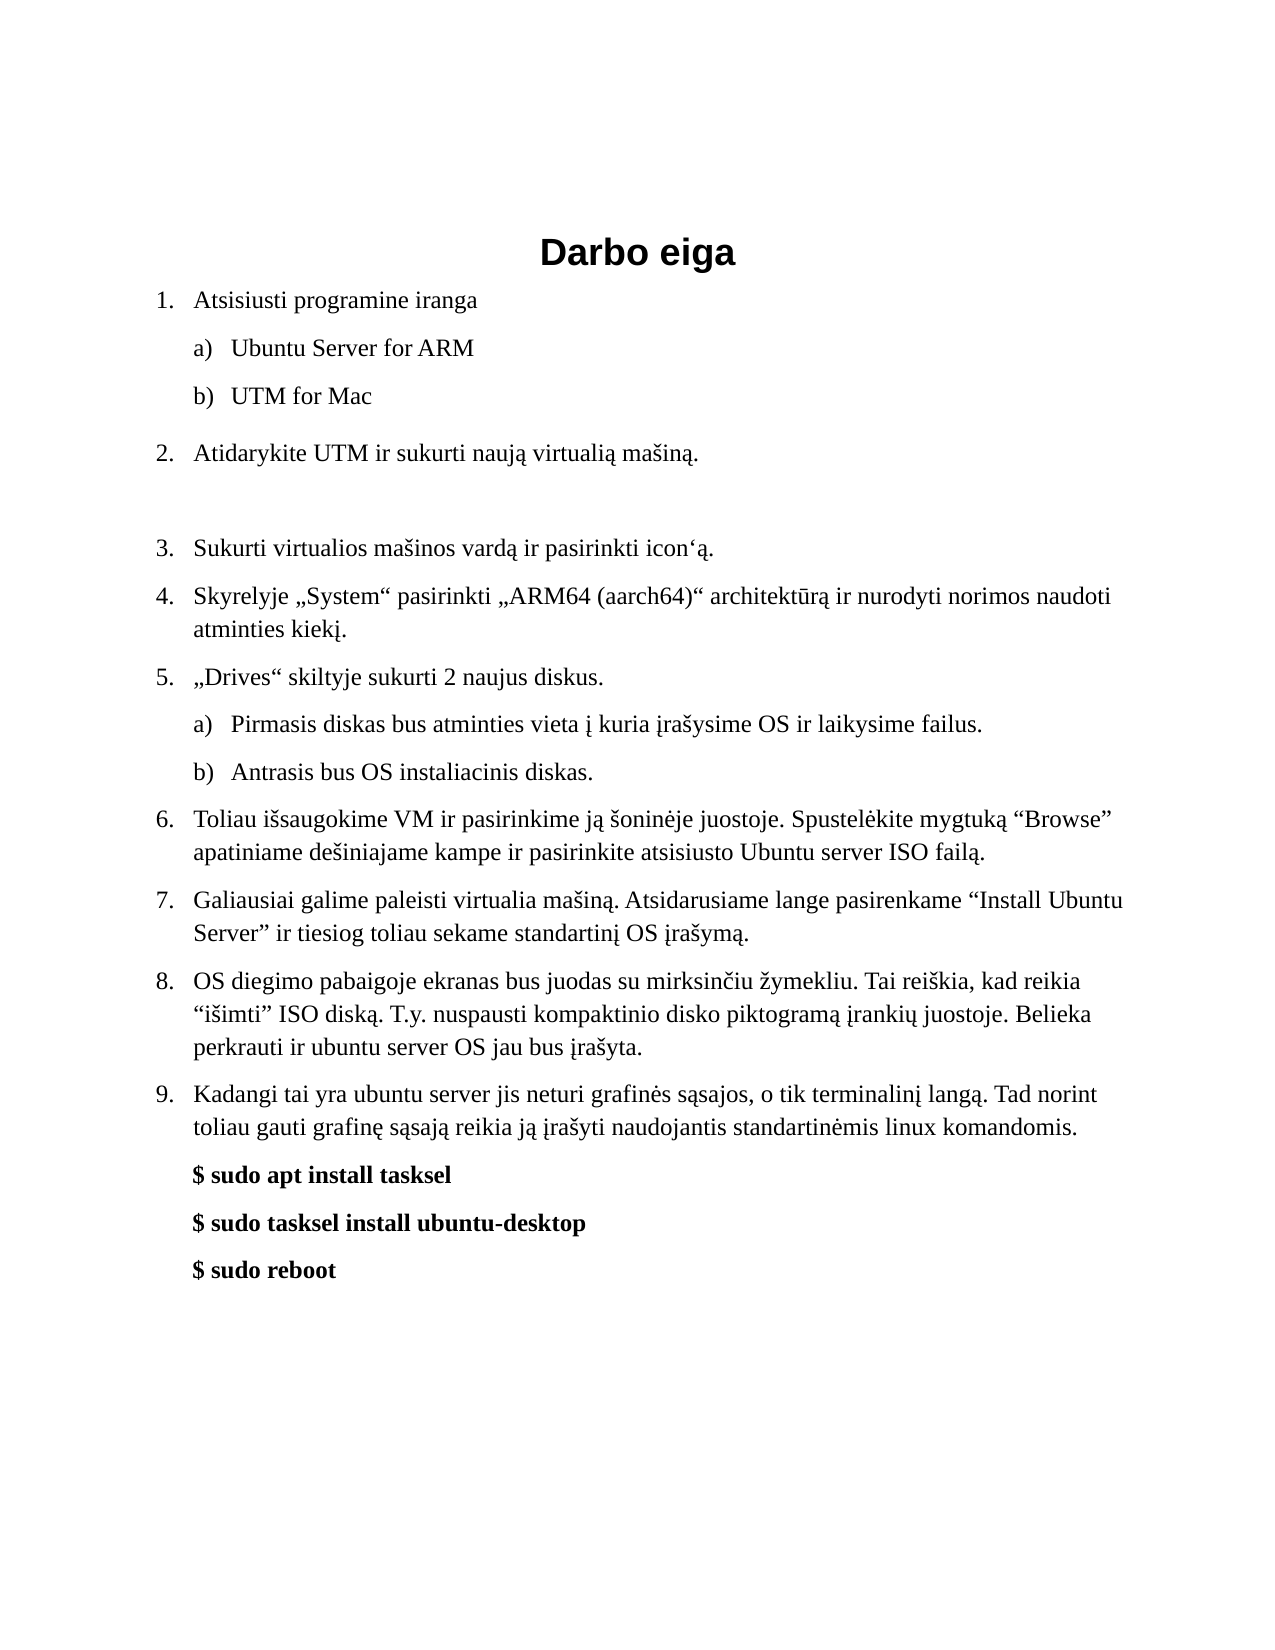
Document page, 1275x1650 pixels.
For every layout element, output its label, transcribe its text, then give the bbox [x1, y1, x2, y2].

subtitle Darbo eiga [118, 229, 1157, 273]
list UTM for Mac [193, 381, 1157, 409]
list Atsisiusti programine iranga [156, 286, 1157, 314]
list Kadangi tai yra ubuntu server jis neturi grafinės sąsajos, o tik terminalinį langą. Tad norint toliau gauti grafinę sąsają reikia ją įrašyti naudojantis standartinėmis linux komandomis. [156, 1079, 1157, 1141]
list Galiausiai galime paleisti virtualia mašiną. Atsidarusiame lange pasirenkame “Install Ubuntu Server” ir tiesiog toliau sekame standartinį OS įrašymą. [156, 885, 1157, 947]
list „Drives“ skiltyje sukurti 2 naujus diskus. [156, 662, 1157, 690]
text $ sudo apt install tasksel [118, 1160, 1157, 1189]
list Sukurti virtualios mašinos vardą ir pasirinkti icon‘ą. [156, 533, 1157, 562]
list Toliau išsaugokime VM ir pasirinkime ją šoninėje juostoje. Spustelėkite mygtuką “Browse” apatiniame dešiniajame kampe ir pasirinkite atsisiusto Ubuntu server ISO failą. [156, 804, 1157, 866]
text $ sudo tasksel install ubuntu-desktop [118, 1208, 1157, 1236]
list Antrasis bus OS instaliacinis diskas. [193, 757, 1157, 786]
text $ sudo reboot [118, 1255, 1157, 1284]
list Skyrelyje „System“ pasirinkti „ARM64 (aarch64)“ architektūrą ir nurodyti norimos naudoti atminties kiekį. [156, 581, 1157, 643]
list Pirmasis diskas bus atminties vieta į kuria įrašysime OS ir laikysime failus. [193, 709, 1157, 738]
list Atidarykite UTM ir sukurti naują virtualią mašiną. [156, 438, 1157, 467]
list OS diegimo pabaigoje ekranas bus juodas su mirksinčiu žymekliu. Tai reiškia, kad reikia “išimti” ISO diską. T.y. nuspausti kompaktinio disko piktogramą įrankių juostoje. Belieka perkrauti ir ubuntu server OS jau bus įrašyta. [156, 966, 1157, 1061]
list Ubuntu Server for ARM [193, 333, 1157, 362]
